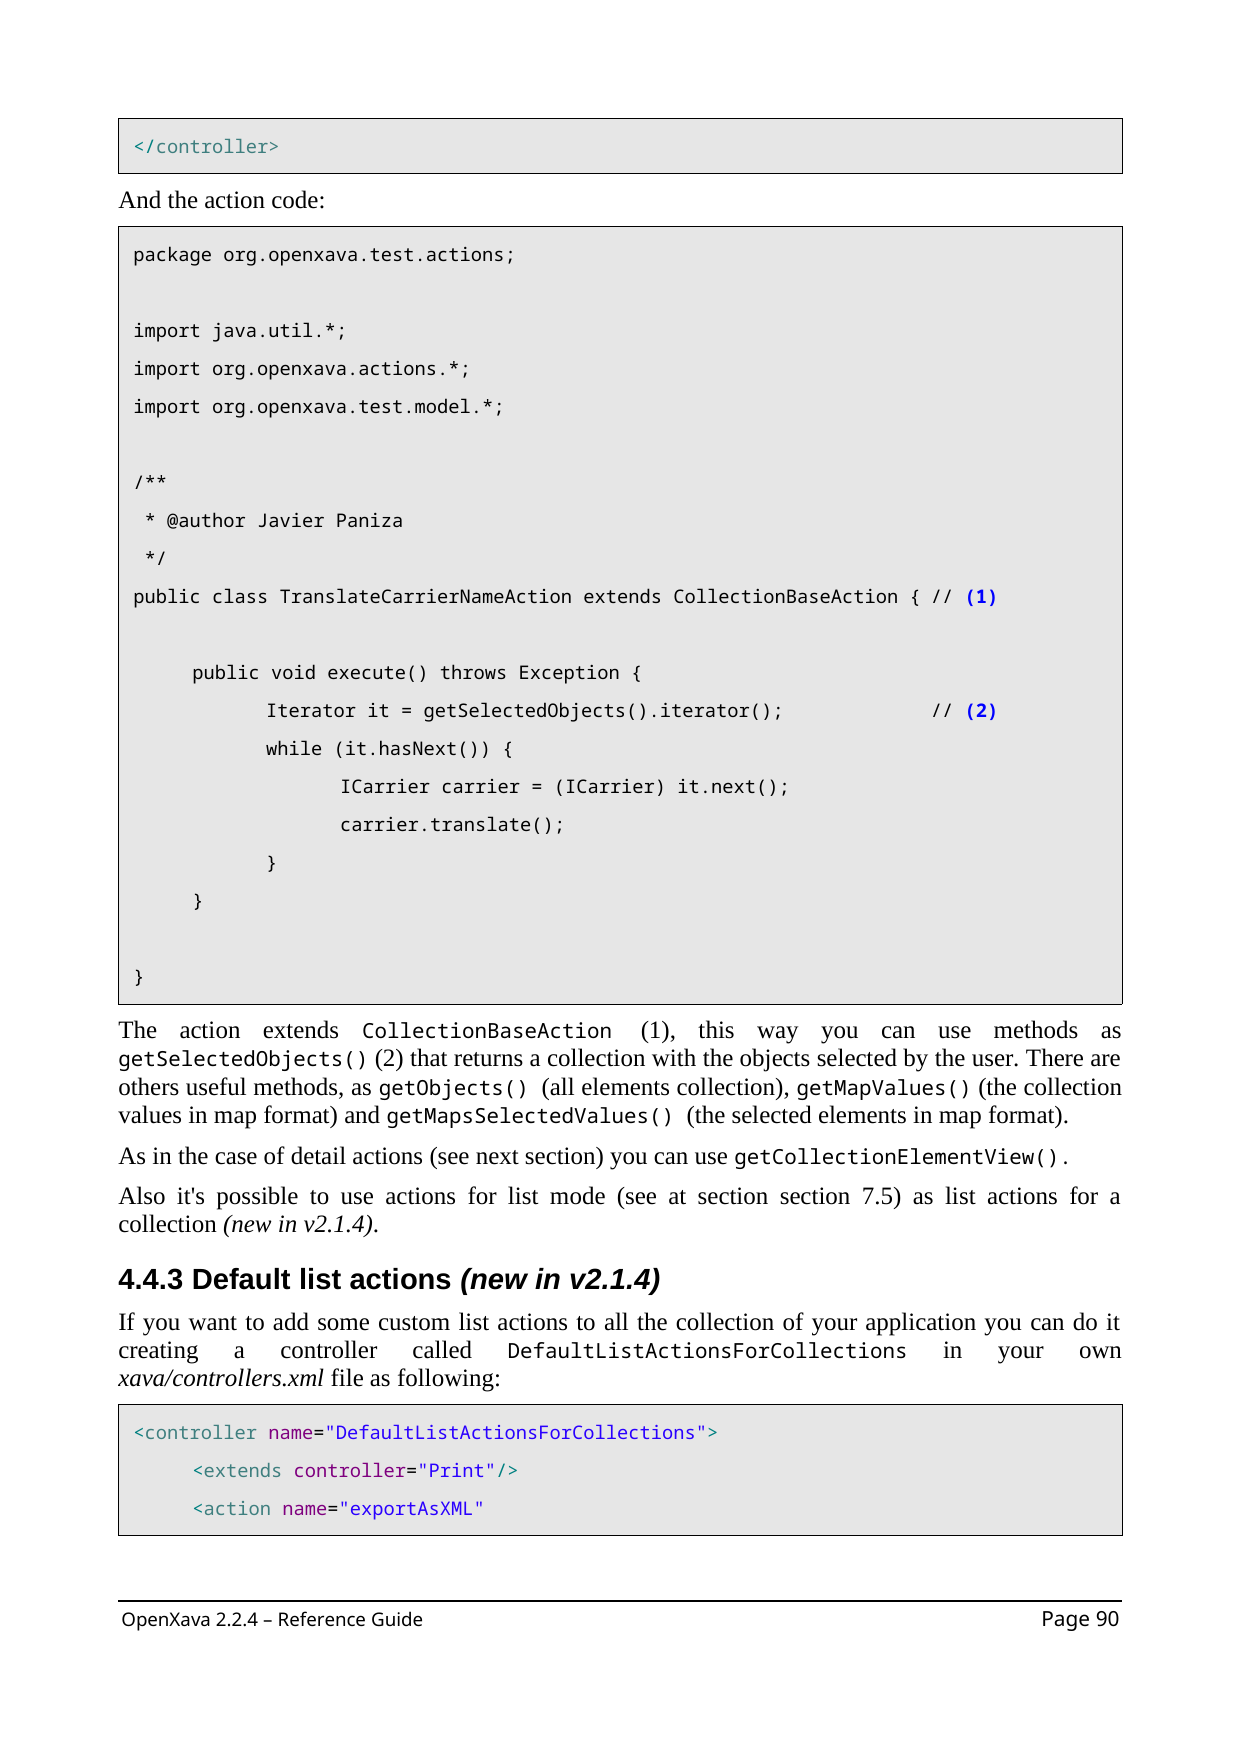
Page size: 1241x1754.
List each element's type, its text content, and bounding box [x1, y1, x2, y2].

text Iterator it = getSelectedObjects().iterator(); // (2) [119, 682, 1122, 720]
text And the action code: [118, 186, 1122, 214]
subtitle Default list actions (new in v2.1.4) [118, 1263, 1122, 1296]
text import java.util.*; [119, 302, 1122, 340]
text /** [119, 454, 1122, 492]
text */ [119, 530, 1122, 568]
text As in the case of detail actions (see next section) you can use getCollectionElementView(). [118, 1142, 1122, 1170]
text If you want to add some custom list actions to all the collection of your application you can do it creating a controller called DefaultListActionsForCollections in your own xava/controllers.xml file as following: [118, 1308, 1122, 1392]
text Also it's possible to use actions for list mode (see at section section 7.5) as list actions for a collection (new in v2.1.4). [118, 1182, 1122, 1238]
text <extends controller="Print"/> [119, 1442, 1122, 1480]
text while (it.hasNext()) { [119, 720, 1122, 758]
text ICarrier carrier = (ICarrier) it.next(); [119, 758, 1122, 796]
text package org.openxava.test.actions; [119, 227, 1122, 264]
text carrier.translate(); [119, 796, 1122, 834]
text } [119, 834, 1122, 872]
text public void execute() throws Exception { [119, 644, 1122, 682]
text import org.openxava.actions.*; [119, 340, 1122, 378]
text <action name="exportAsXML" [119, 1480, 1122, 1535]
text } [119, 948, 1122, 1004]
text } [119, 872, 1122, 911]
text * @author Javier Paniza [119, 492, 1122, 530]
text The action extends CollectionBaseAction (1), this way you can use methods as getSelectedObjects() (2) that returns a collection with the objects selected by the user. There are others useful methods, as getObjects() (all elements collection), getMapValues() (the collection values in map format) and getMapsSelectedValues() (the selected elements in map format). [118, 1016, 1122, 1129]
text </controller> [119, 119, 1122, 173]
text <controller name="DefaultListActionsForCollections"> [119, 1405, 1122, 1442]
text import org.openxava.test.model.*; [119, 378, 1122, 416]
text public class TranslateCarrierNameAction extends CollectionBaseAction { // (1) [119, 568, 1122, 606]
